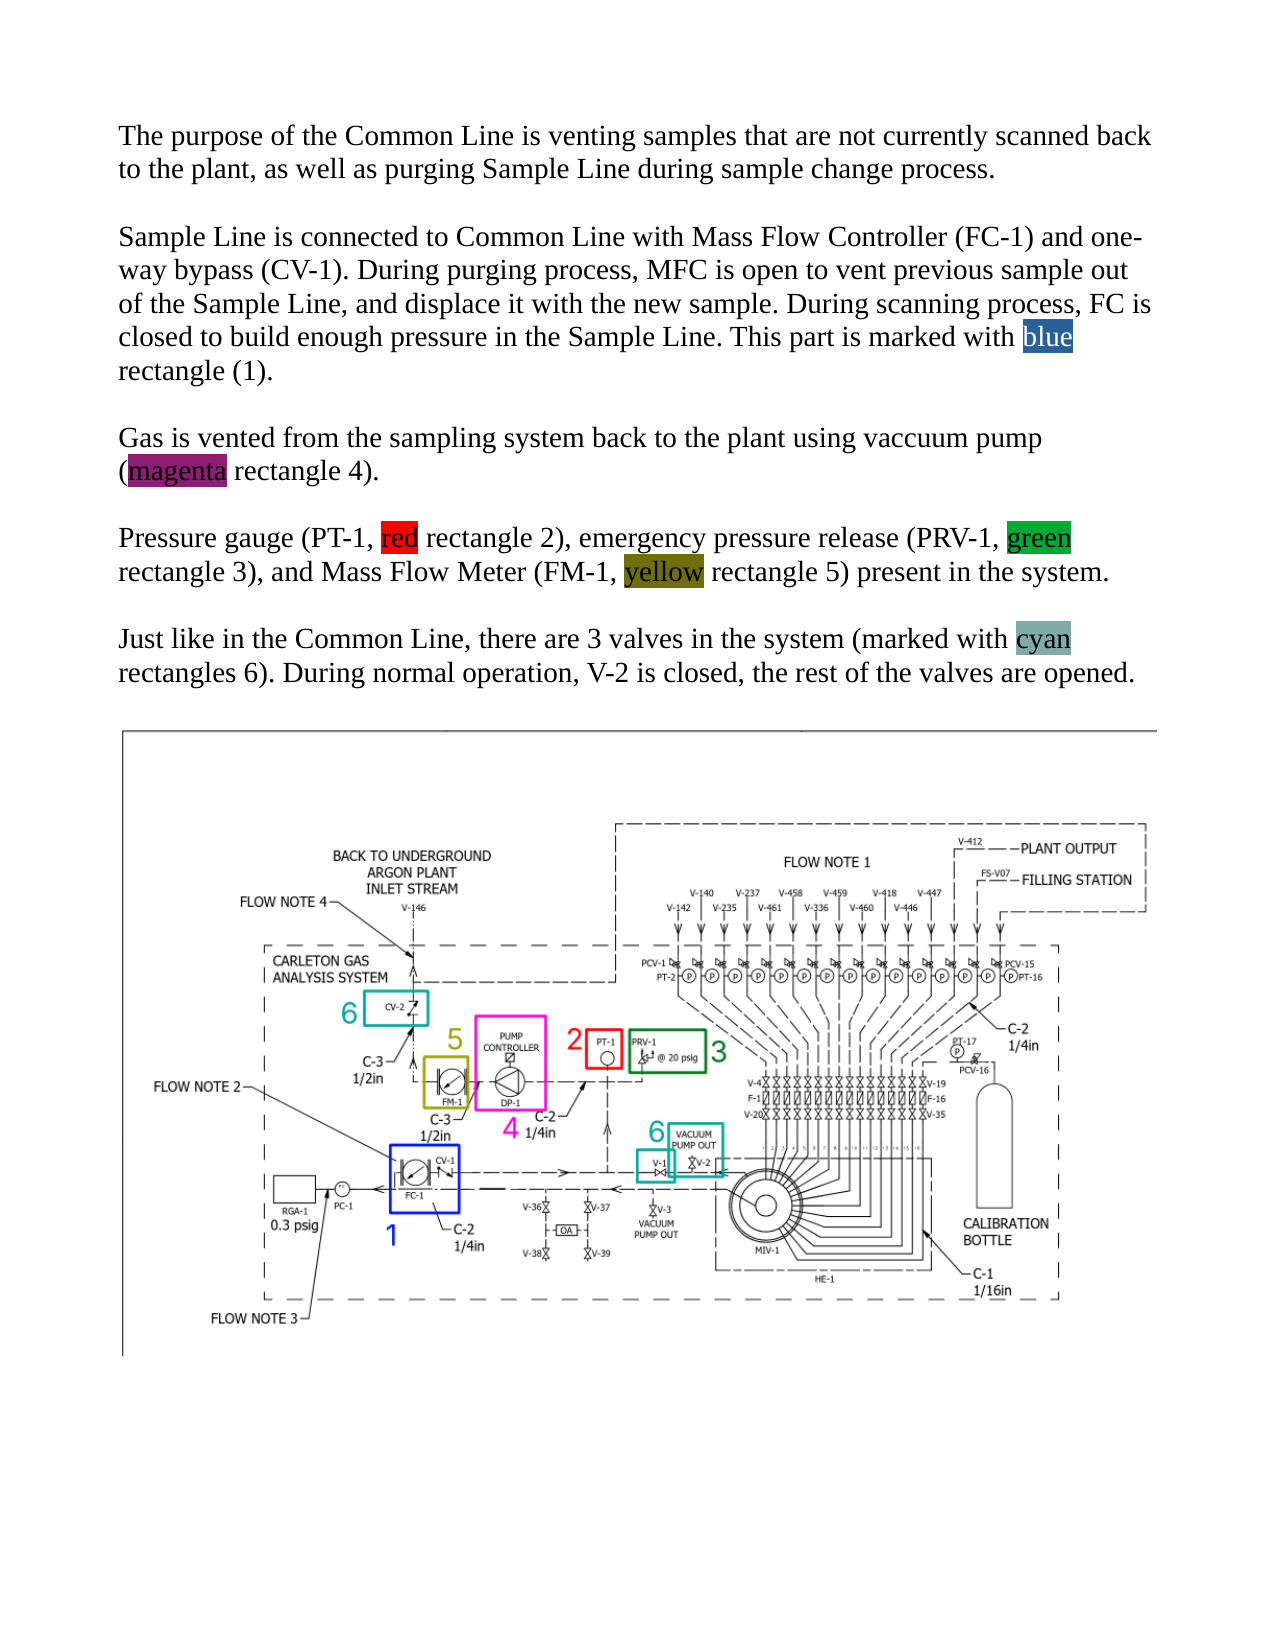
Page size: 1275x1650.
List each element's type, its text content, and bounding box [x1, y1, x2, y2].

text Pressure gauge (PT-1, red rectangle 2), emergency pressure release (PRV-1, green rectangle 3), and Mass Flow Meter (FM-1, yellow rectangle 5) present in the system. [118, 521, 1157, 588]
text Sample Line is connected to Common Line with Mass Flow Controller (FC-1) and one-way bypass (CV-1). During purging process, MFC is open to vent previous sample out of the Sample Line, and displace it with the new sample. During scanning process, FC is closed to build enough pressure in the Sample Line. This part is marked with blue rectangle (1). [118, 219, 1157, 386]
text Gas is vented from the sampling system back to the plant using vaccuum pump (magenta rectangle 4). [118, 420, 1157, 487]
text Just like in the Common Line, there are 3 valves in the system (marked with cyan rectangles 6). During normal operation, V-2 is closed, the rest of the valves are opened. [118, 621, 1157, 688]
picture [118, 721, 1157, 1356]
text The purpose of the Common Line is venting samples that are not currently scanned back to the plant, as well as purging Sample Line during sample change process. [118, 118, 1157, 185]
